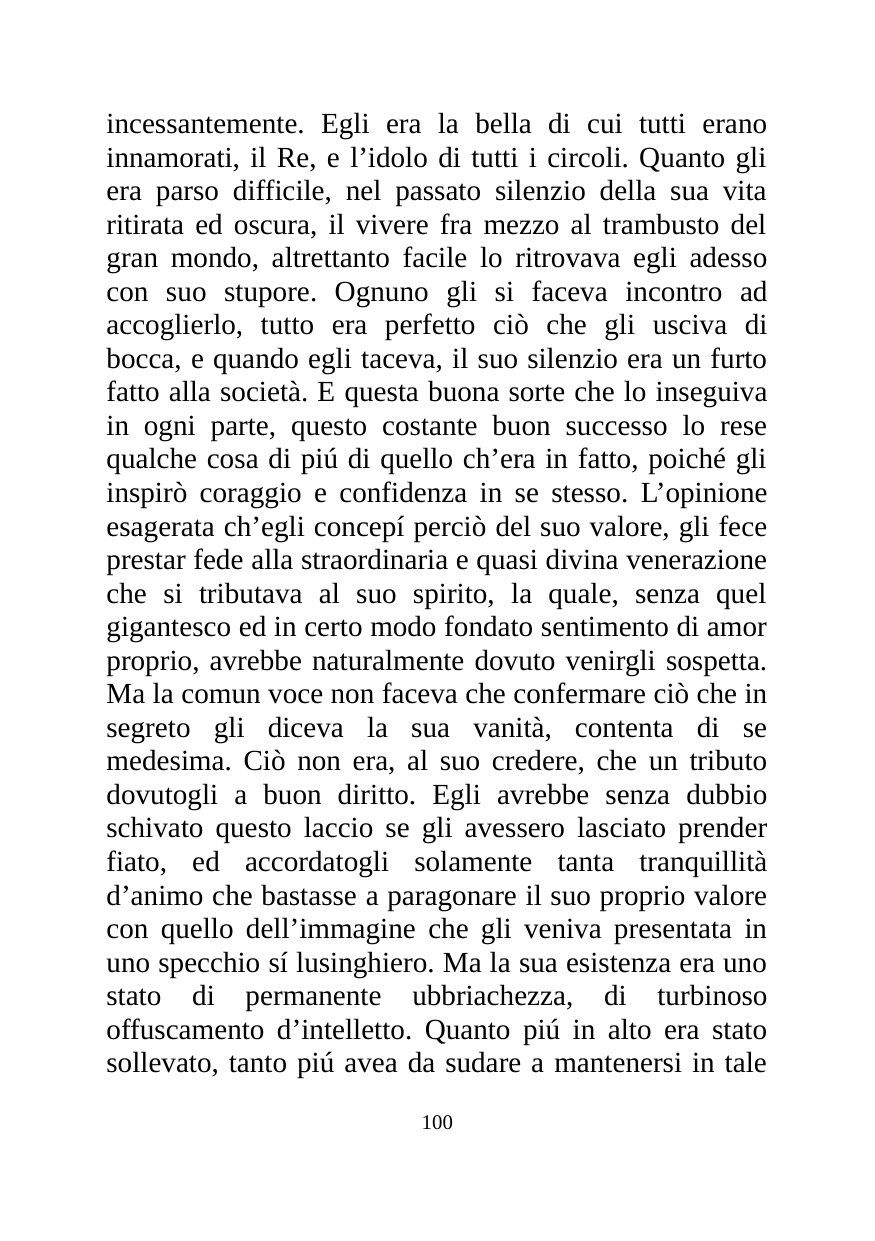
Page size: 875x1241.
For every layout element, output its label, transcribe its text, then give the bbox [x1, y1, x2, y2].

text incessantemente. Egli era la bella di cui tutti erano innamorati, il Re, e l’idolo di tutti i circoli. Quanto gli era parso difficile, nel passato silenzio della sua vita ritirata ed oscura, il vivere fra mezzo al trambusto del gran mondo, altrettanto facile lo ritrovava egli adesso con suo stupore. Ognuno gli si faceva incontro ad accoglierlo, tutto era perfetto ciò che gli usciva di bocca, e quando egli taceva, il suo silenzio era un furto fatto alla società. E questa buona sorte che lo inseguiva in ogni parte, questo costante buon successo lo rese qualche cosa di piú di quello ch’era in fatto, poiché gli inspirò coraggio e confidenza in se stesso. L’opinione esagerata ch’egli concepí perciò del suo valore, gli fece prestar fede alla straordinaria e quasi divina venerazione che si tributava al suo spirito, la quale, senza quel gigantesco ed in certo modo fondato sentimento di amor proprio, avrebbe naturalmente dovuto venirgli sospetta. Ma la comun voce non faceva che confermare ciò che in segreto gli diceva la sua vanità, contenta di se medesima. Ciò non era, al suo credere, che un tributo dovutogli a buon diritto. Egli avrebbe senza dubbio schivato questo laccio se gli avessero lasciato prender fiato, ed accordatogli solamente tanta tranquillità d’animo che bastasse a paragonare il suo proprio valore con quello dell’immagine che gli veniva presentata in uno specchio sí lusinghiero. Ma la sua esistenza era uno stato di permanente ubbriachezza, di turbinoso offuscamento d’intelletto. Quanto piú in alto era stato sollevato, tanto piú avea da sudare a mantenersi in tale [106, 106, 768, 1079]
